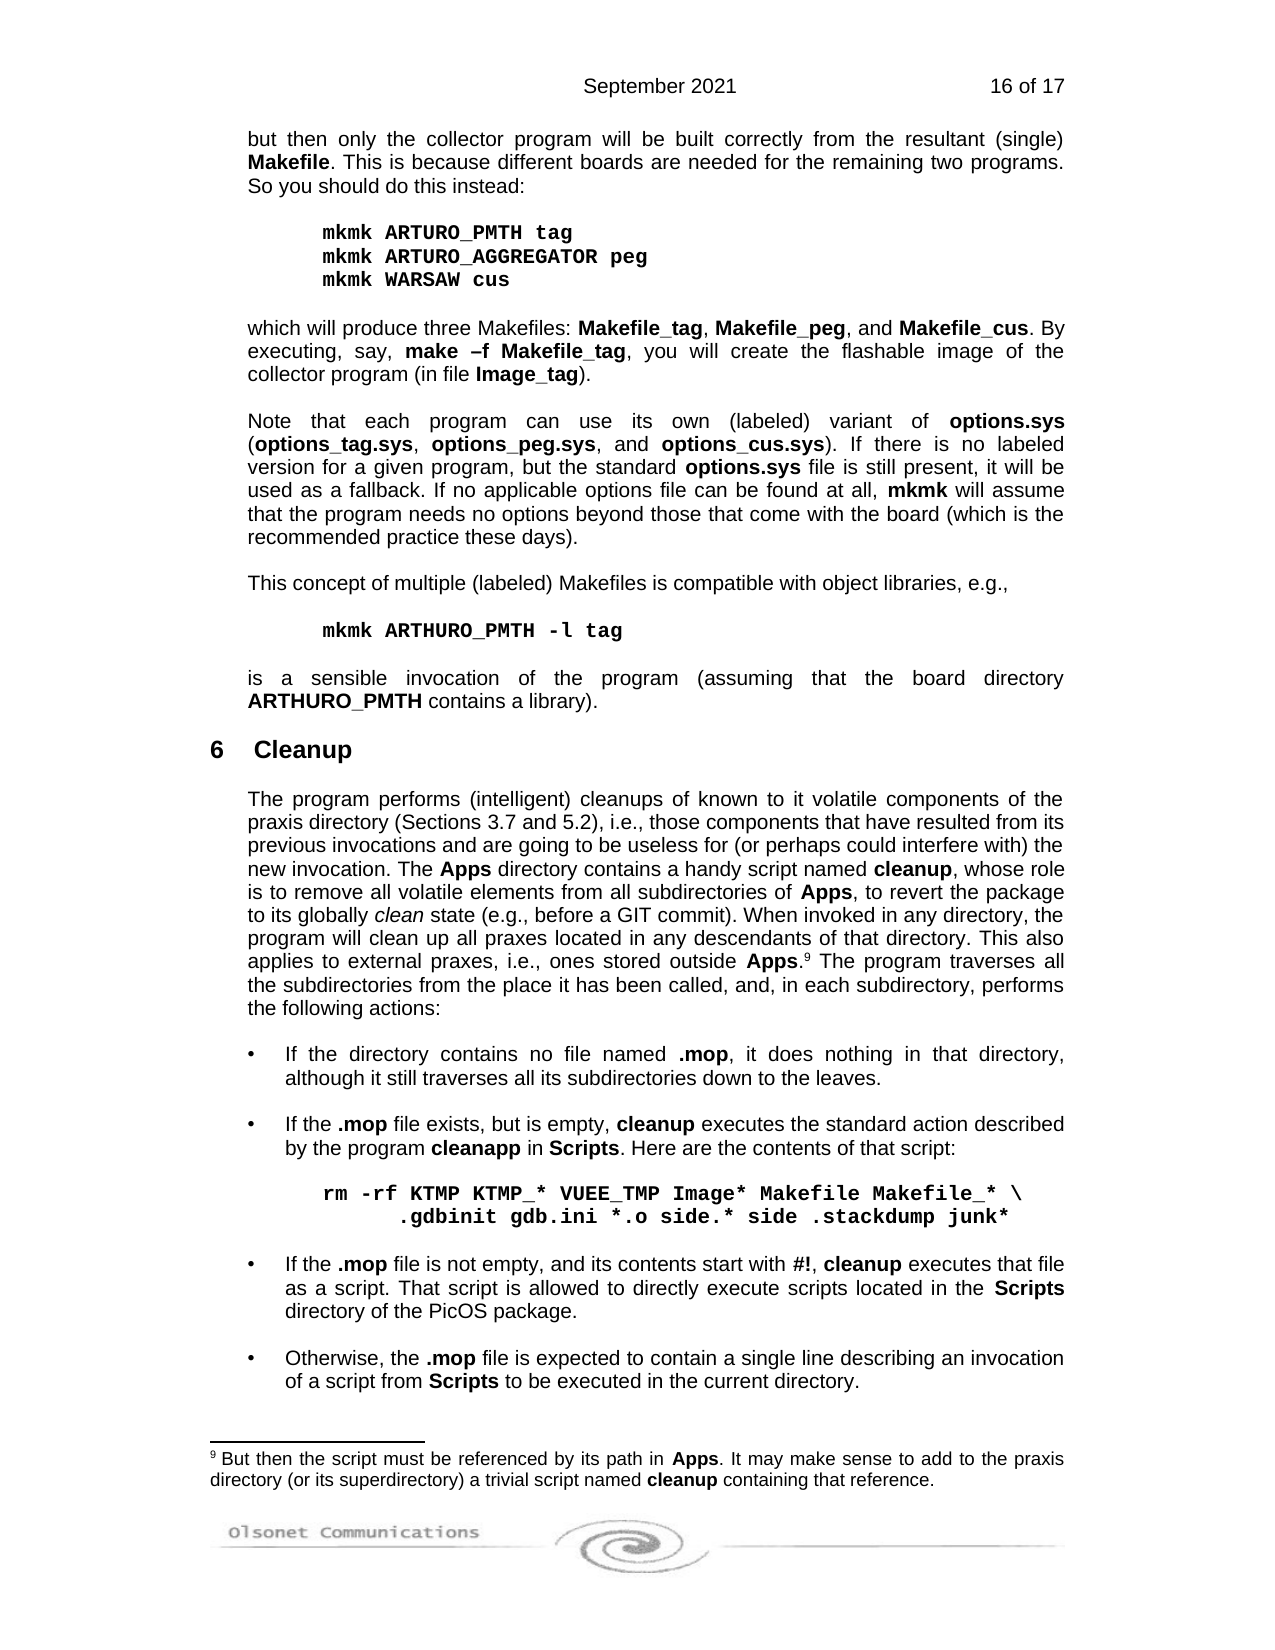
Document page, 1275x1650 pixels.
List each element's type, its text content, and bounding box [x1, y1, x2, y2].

text mkmk WARSAW cus [247, 269, 1065, 293]
text mkmk ARTHURO_PMTH -l tag [247, 618, 1065, 643]
text which will produce three Makefiles: Makefile_tag, Makefile_peg, and Makefile_cus. By executing, say, make –f Makefile_tag, you will create the flashable image of the collector program (in file Image_tag). [247, 316, 1065, 386]
subtitle Cleanup [210, 736, 1065, 764]
text is a sensible invocation of the program (assuming that the board directory ARTHURO_PMTH contains a library). [247, 667, 1065, 713]
text mkmk ARTURO_PMTH tag [247, 221, 1065, 246]
list Otherwise, the .mop file is expected to contain a single line describing an invocation of a script from Scripts to be executed in the current directory. [247, 1346, 1065, 1393]
list If the directory contains no file named .mop, it does nothing in that directory, although it still traverses all its subdirectories down to the leaves. [247, 1043, 1065, 1089]
text mkmk ARTURO_AGGREGATOR peg [247, 246, 1065, 269]
list If the .mop file exists, but is empty, cleanup executes the standard action described by the program cleanapp in Scripts. Here are the contents of that script: [247, 1113, 1065, 1159]
picture [210, 1504, 1065, 1596]
text .gdbinit gdb.ini *.o side.* side .stackdump junk* [247, 1206, 1065, 1230]
text Note that each program can use its own (labeled) variant of options.sys (options_tag.sys, options_peg.sys, and options_cus.sys). If there is no labeled version for a given program, but the standard options.sys file is still present, it will be used as a fallback. If no applicable options file can be found at all, mkmk will assume that the program needs no options beyond those that come with the board (which is the recommended practice these days). [247, 409, 1065, 548]
list If the .mop file is not empty, and its contents start with #!, cleanup executes that file as a script. That script is allowed to directly execute scripts located in the Scripts directory of the PicOS package. [247, 1253, 1065, 1323]
text but then only the collector program will be built correctly from the resultant (single) Makefile. This is because different boards are needed for the remaining two programs. So you should do this instead: [247, 128, 1065, 197]
text This concept of multiple (labeled) Makefiles is compatible with object libraries, e.g., [247, 572, 1065, 595]
text rm -rf KTMP KTMP_* VUEE_TMP Image* Makefile Makefile_* \ [247, 1182, 1065, 1206]
text The program performs (intelligent) cleanups of known to it volatile components of the praxis directory (Sections 3.7 and 5.2), i.e., those components that have resulted from its previous invocations and are going to be useless for (or perhaps could interfere with) the new invocation. The Apps directory contains a handy script named cleanup, whose role is to remove all volatile elements from all subdirectories of Apps, to revert the package to its globally clean state (e.g., before a GIT commit). When invoked in any directory, the program will clean up all praxes located in any descendants of that directory. This also applies to external praxes, i.e., ones stored outside Apps. The program traverses all the subdirectories from the place it has been called, and, in each subdirectory, performs the following actions: [247, 787, 1065, 1020]
text But then the script must be referenced by its path in Apps. It may make sense to add to the praxis directory (or its superdirectory) a trivial script named cleanup containing that reference. [210, 1448, 1065, 1490]
